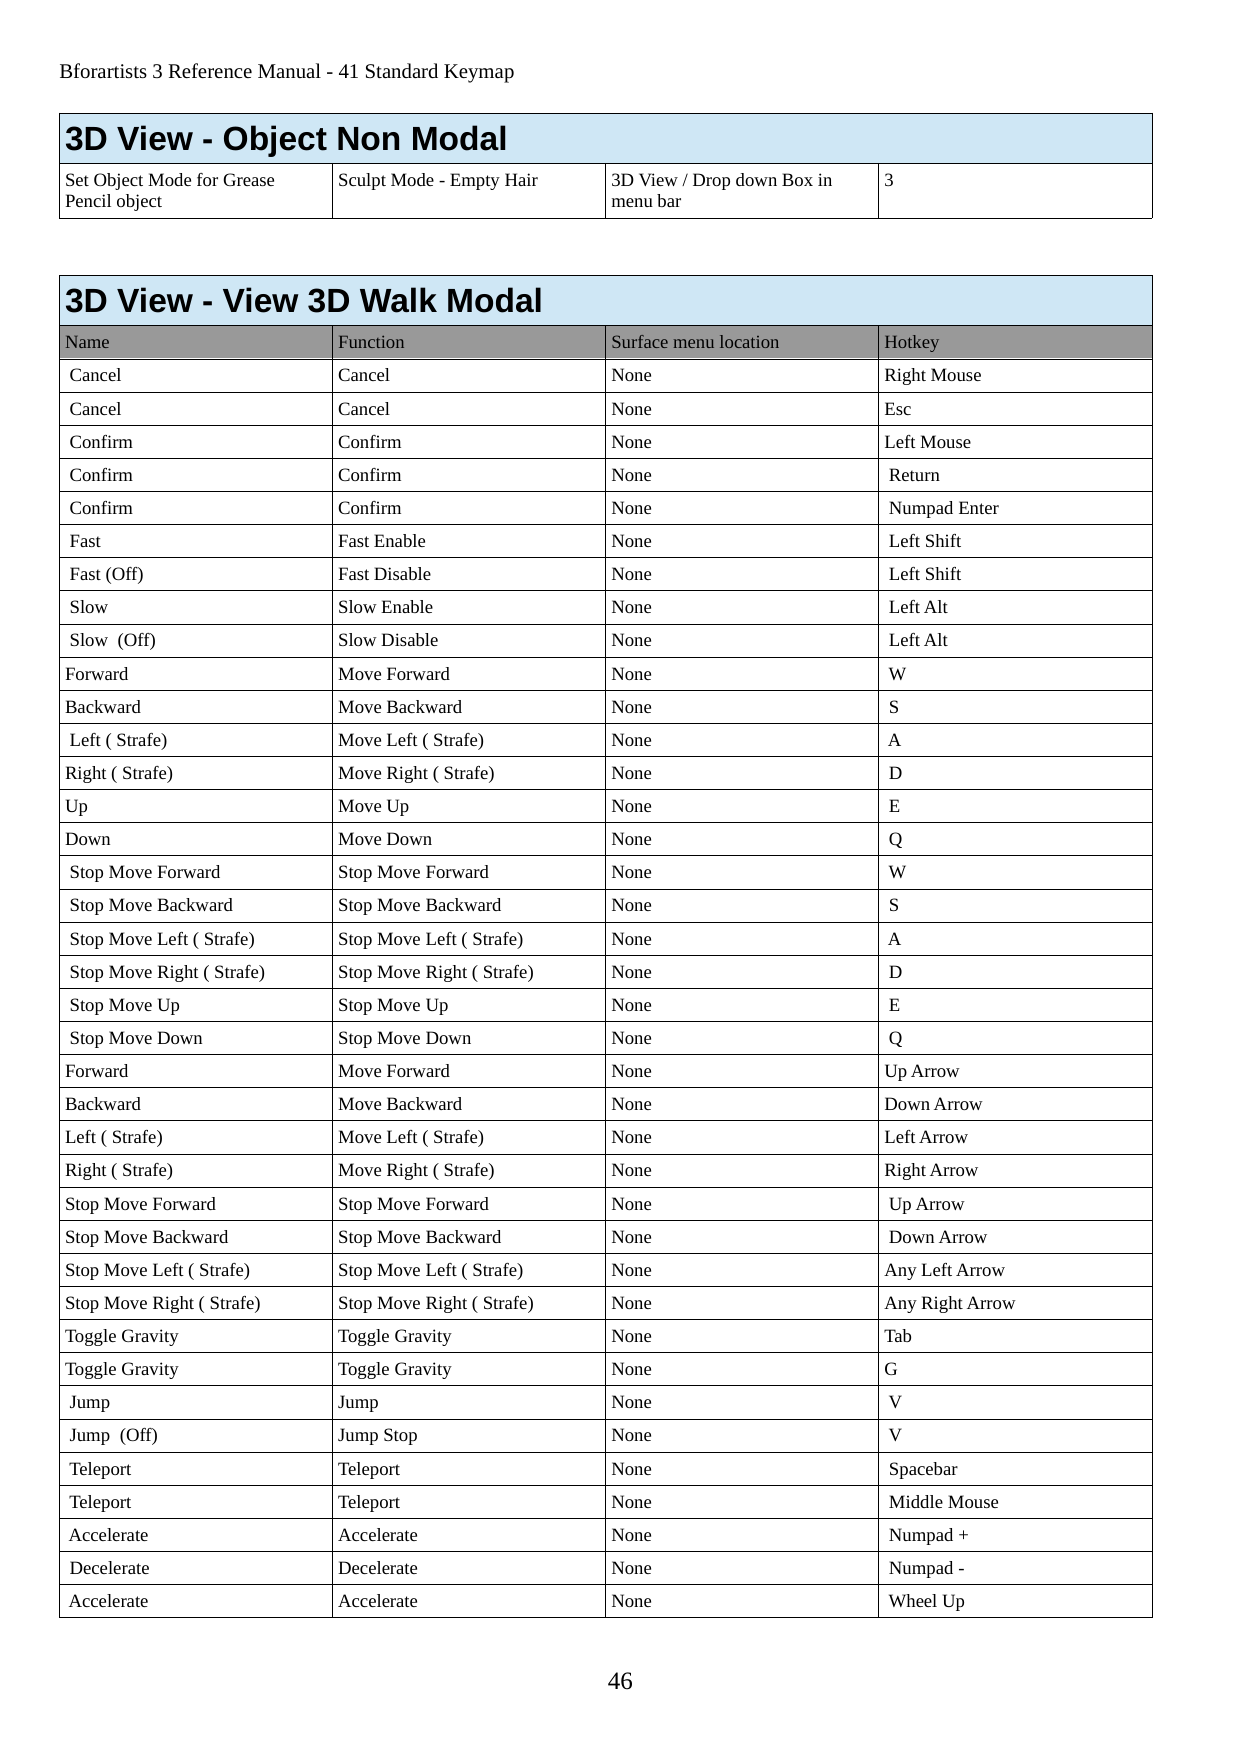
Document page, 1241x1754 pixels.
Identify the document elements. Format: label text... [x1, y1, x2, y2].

table_cell Move Left ( Strafe) [333, 1121, 605, 1153]
table_cell Toggle Gravity [333, 1320, 605, 1352]
table_cell Down Arrow [879, 1088, 1152, 1120]
table_cell D [879, 757, 1152, 789]
table_cell None [606, 757, 878, 789]
table_cell Stop Move Left ( Strafe) [60, 923, 332, 955]
table_cell Esc [879, 393, 1152, 425]
table_cell None [606, 558, 878, 590]
table_cell Backward [60, 691, 332, 723]
table_cell V [879, 1420, 1152, 1452]
table_cell Up Arrow [879, 1188, 1152, 1220]
table_cell Confirm [333, 459, 605, 491]
table_cell None [606, 1453, 878, 1485]
table_cell Tab [879, 1320, 1152, 1352]
table_cell A [879, 923, 1152, 955]
table_cell Wheel Up [879, 1585, 1152, 1617]
table_cell None [606, 823, 878, 855]
table_cell Jump [60, 1386, 332, 1418]
table_cell Stop Move Backward [333, 890, 605, 922]
table_cell Up Arrow [879, 1055, 1152, 1087]
table_cell Numpad + [879, 1519, 1152, 1551]
table_cell Left ( Strafe) [60, 724, 332, 756]
table_cell None [606, 1353, 878, 1385]
table_cell Move Forward [333, 658, 605, 690]
table_cell Any Left Arrow [879, 1254, 1152, 1286]
table_header 3D View - View 3D Walk Modal [60, 276, 1152, 325]
table_cell Hotkey [879, 326, 1152, 358]
table_cell None [606, 724, 878, 756]
table_cell Move Backward [333, 1088, 605, 1120]
table_cell Backward [60, 1088, 332, 1120]
table_cell Q [879, 1022, 1152, 1054]
table_cell None [606, 989, 878, 1021]
table_cell None [606, 1386, 878, 1418]
table_cell Confirm [60, 459, 332, 491]
table_cell Fast Disable [333, 558, 605, 590]
table_cell None [606, 625, 878, 657]
table_cell 3 [879, 164, 1152, 217]
table_cell Cancel [60, 393, 332, 425]
table_cell Return [879, 459, 1152, 491]
table_cell Stop Move Forward [60, 856, 332, 888]
table_cell Confirm [333, 426, 605, 458]
table_cell Teleport [333, 1453, 605, 1485]
table_cell Stop Move Down [60, 1022, 332, 1054]
table_cell Left Alt [879, 591, 1152, 623]
table_cell Move Down [333, 823, 605, 855]
table_cell Move Left ( Strafe) [333, 724, 605, 756]
table_cell Left Alt [879, 625, 1152, 657]
table_cell Left Mouse [879, 426, 1152, 458]
table_cell None [606, 426, 878, 458]
table_cell Stop Move Forward [333, 1188, 605, 1220]
table_cell S [879, 691, 1152, 723]
table_cell Set Object Mode for Grease Pencil object [60, 164, 332, 217]
table_cell None [606, 1552, 878, 1584]
table_cell Stop Move Backward [333, 1221, 605, 1253]
table_cell None [606, 658, 878, 690]
table_cell Right Arrow [879, 1155, 1152, 1187]
table_cell Move Backward [333, 691, 605, 723]
table_cell Stop Move Right ( Strafe) [333, 956, 605, 988]
table_cell Toggle Gravity [333, 1353, 605, 1385]
table_cell Move Right ( Strafe) [333, 1155, 605, 1187]
table_cell None [606, 1519, 878, 1551]
table_cell None [606, 459, 878, 491]
table_cell Name [60, 326, 332, 358]
table_cell Up [60, 790, 332, 822]
table_cell S [879, 890, 1152, 922]
table_cell Fast (Off) [60, 558, 332, 590]
table_cell None [606, 393, 878, 425]
table_cell Accelerate [333, 1585, 605, 1617]
table_cell None [606, 1055, 878, 1087]
table_cell Right ( Strafe) [60, 1155, 332, 1187]
table_cell None [606, 790, 878, 822]
table_header 3D View - Object Non Modal [60, 114, 1152, 163]
table_cell Teleport [60, 1453, 332, 1485]
table_cell Right ( Strafe) [60, 757, 332, 789]
table_cell None [606, 1254, 878, 1286]
table_cell None [606, 1287, 878, 1319]
table_cell Teleport [333, 1486, 605, 1518]
table_cell None [606, 691, 878, 723]
table_cell None [606, 1585, 878, 1617]
table_cell None [606, 1221, 878, 1253]
table_cell W [879, 658, 1152, 690]
table_cell None [606, 923, 878, 955]
table_cell Stop Move Forward [60, 1188, 332, 1220]
table_cell Stop Move Up [333, 989, 605, 1021]
table_cell None [606, 1420, 878, 1452]
table_cell Stop Move Left ( Strafe) [333, 1254, 605, 1286]
table_cell G [879, 1353, 1152, 1385]
table_cell Confirm [333, 492, 605, 524]
table_cell Right Mouse [879, 360, 1152, 392]
table_cell Teleport [60, 1486, 332, 1518]
table_cell None [606, 360, 878, 392]
table_cell Stop Move Left ( Strafe) [60, 1254, 332, 1286]
table_cell Left ( Strafe) [60, 1121, 332, 1153]
table_cell Accelerate [60, 1519, 332, 1551]
table_cell Jump [333, 1386, 605, 1418]
table_cell E [879, 790, 1152, 822]
table_cell Accelerate [333, 1519, 605, 1551]
table_cell V [879, 1386, 1152, 1418]
table_cell Stop Move Right ( Strafe) [60, 1287, 332, 1319]
table_cell Toggle Gravity [60, 1353, 332, 1385]
table_cell Numpad Enter [879, 492, 1152, 524]
table_cell None [606, 525, 878, 557]
table_cell Fast Enable [333, 525, 605, 557]
table_cell Down Arrow [879, 1221, 1152, 1253]
table_cell Confirm [60, 426, 332, 458]
table_cell Down [60, 823, 332, 855]
table_cell None [606, 1088, 878, 1120]
table_cell Numpad - [879, 1552, 1152, 1584]
table_cell Stop Move Right ( Strafe) [333, 1287, 605, 1319]
table_cell Cancel [333, 393, 605, 425]
table_cell None [606, 492, 878, 524]
table_cell Slow Enable [333, 591, 605, 623]
table_cell Function [333, 326, 605, 358]
table_cell Cancel [333, 360, 605, 392]
table_cell Left Shift [879, 525, 1152, 557]
table_cell Decelerate [333, 1552, 605, 1584]
table_cell Sculpt Mode - Empty Hair [333, 164, 605, 217]
table_cell Fast [60, 525, 332, 557]
table_cell Forward [60, 1055, 332, 1087]
table_cell Stop Move Right ( Strafe) [60, 956, 332, 988]
table_cell 3D View / Drop down Box in menu bar [606, 164, 878, 217]
table_cell W [879, 856, 1152, 888]
table_cell None [606, 1155, 878, 1187]
table_cell Stop Move Backward [60, 890, 332, 922]
table_cell None [606, 890, 878, 922]
table_cell Cancel [60, 360, 332, 392]
table_cell A [879, 724, 1152, 756]
table_cell Left Shift [879, 558, 1152, 590]
table_cell Forward [60, 658, 332, 690]
table_cell Any Right Arrow [879, 1287, 1152, 1319]
table_cell Spacebar [879, 1453, 1152, 1485]
table_cell Move Up [333, 790, 605, 822]
table_cell None [606, 1320, 878, 1352]
table_cell Slow Disable [333, 625, 605, 657]
table_cell Toggle Gravity [60, 1320, 332, 1352]
table_cell Stop Move Down [333, 1022, 605, 1054]
table_cell Middle Mouse [879, 1486, 1152, 1518]
table_cell Slow (Off) [60, 625, 332, 657]
table_cell None [606, 956, 878, 988]
table_cell Surface menu location [606, 326, 878, 358]
table_cell Stop Move Left ( Strafe) [333, 923, 605, 955]
table_cell Slow [60, 591, 332, 623]
table_cell Stop Move Up [60, 989, 332, 1021]
table_cell Accelerate [60, 1585, 332, 1617]
table_cell Q [879, 823, 1152, 855]
table_cell E [879, 989, 1152, 1021]
table_cell None [606, 1121, 878, 1153]
table_cell None [606, 1188, 878, 1220]
table_cell None [606, 591, 878, 623]
table_cell None [606, 1486, 878, 1518]
table_cell Jump (Off) [60, 1420, 332, 1452]
table_cell Move Right ( Strafe) [333, 757, 605, 789]
table_cell Confirm [60, 492, 332, 524]
table_cell Stop Move Backward [60, 1221, 332, 1253]
table_cell Decelerate [60, 1552, 332, 1584]
table_cell None [606, 1022, 878, 1054]
table_cell Stop Move Forward [333, 856, 605, 888]
table_cell Jump Stop [333, 1420, 605, 1452]
table_cell D [879, 956, 1152, 988]
table_cell Move Forward [333, 1055, 605, 1087]
table_cell None [606, 856, 878, 888]
table_cell Left Arrow [879, 1121, 1152, 1153]
